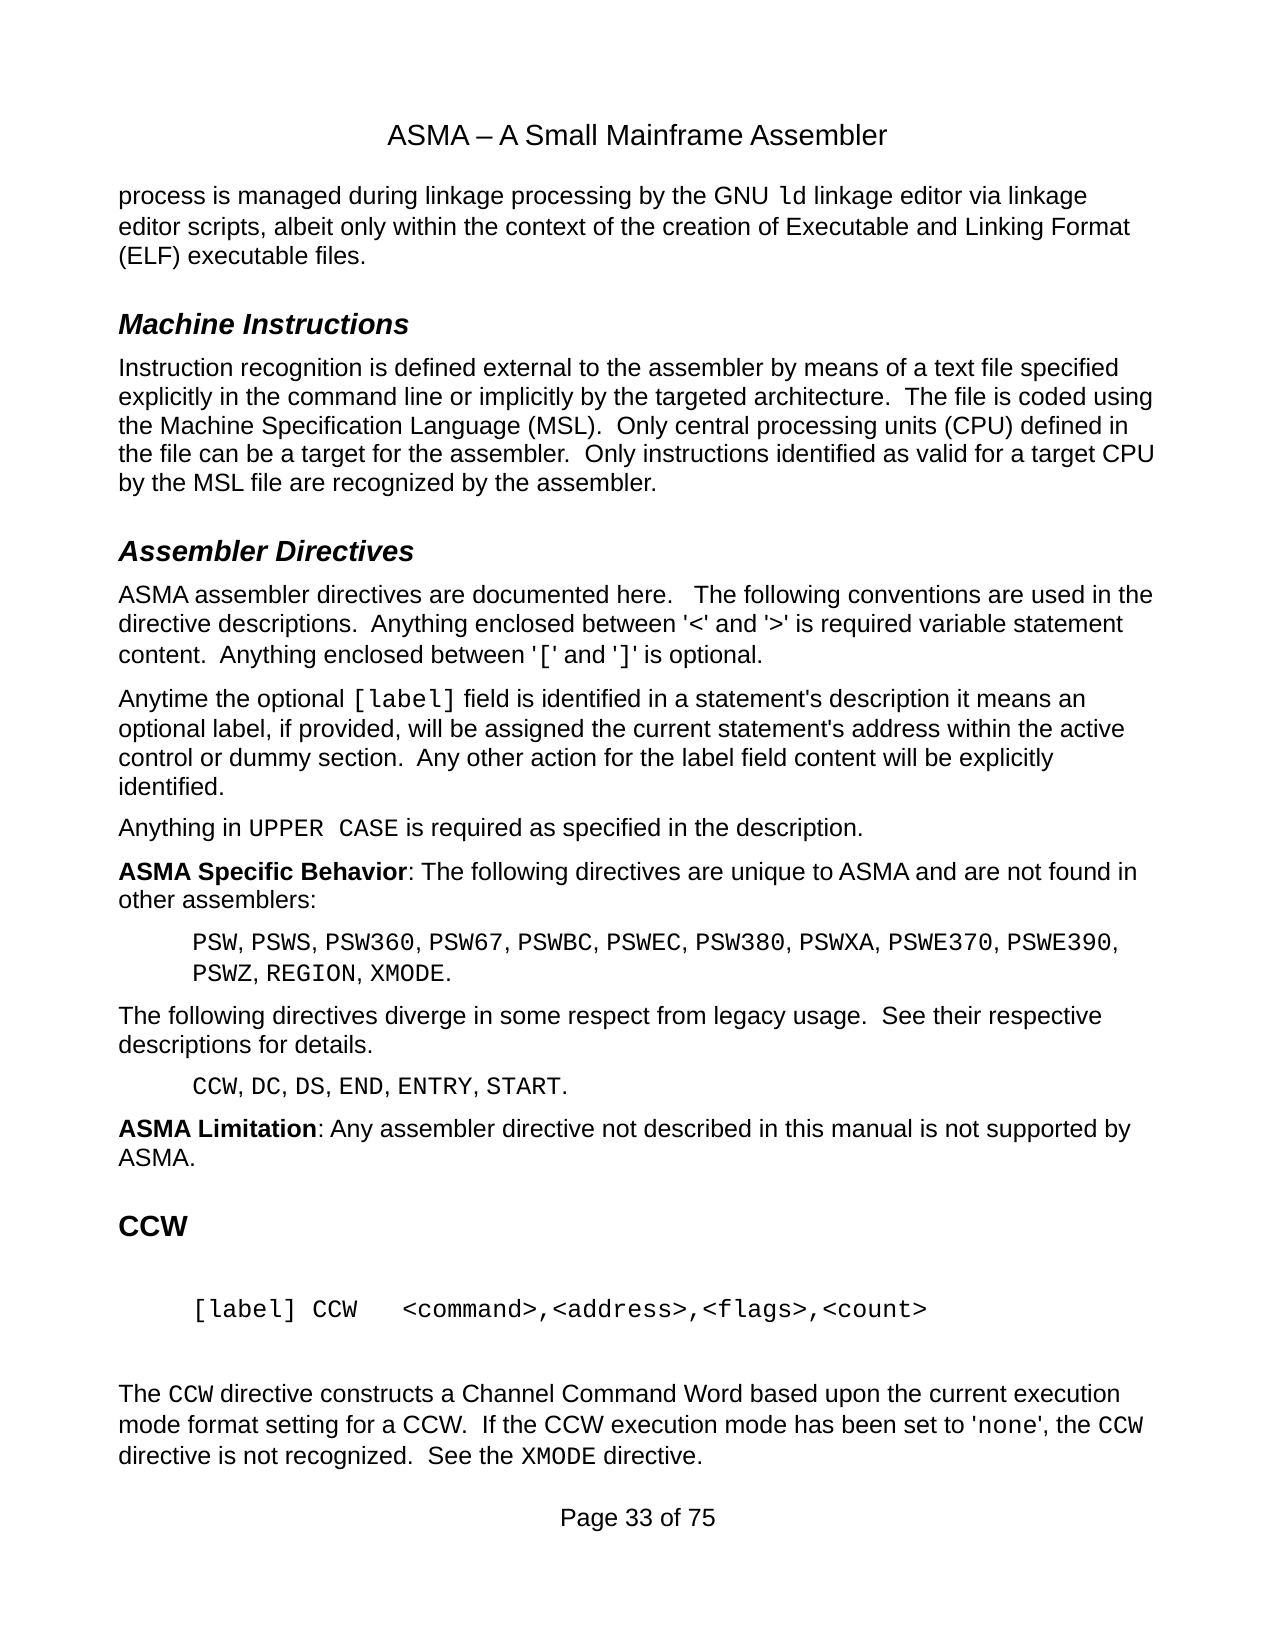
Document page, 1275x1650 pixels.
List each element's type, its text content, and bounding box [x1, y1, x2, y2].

text ASMA Specific Behavior: The following directives are unique to ASMA and are not found in other assemblers: [118, 857, 1157, 914]
text ASMA assembler directives are documented here. The following conventions are used in the directive descriptions. Anything enclosed between '<' and '>' is required variable statement content. Anything enclosed between '[' and ']' is optional. [118, 580, 1157, 671]
text ASMA Limitation: Any assembler directive not described in this manual is not supported by ASMA. [118, 1114, 1157, 1172]
subtitle Machine Instructions [118, 307, 1157, 341]
subtitle CCW [118, 1209, 1157, 1243]
text The following directives diverge in some respect from legacy usage. See their respective descriptions for details. [118, 1001, 1157, 1058]
text Instruction recognition is defined external to the assembler by means of a text file specified explicitly in the command line or implicitly by the targeted architecture. The file is coded using the Machine Specification Language (MSL). Only central processing units (CPU) defined in the file can be a target for the assembler. Only instructions identified as valid for a target CPU by the MSL file are recognized by the assembler. [118, 353, 1157, 497]
subtitle Assembler Directives [118, 534, 1157, 568]
text PSW, PSWS, PSW360, PSW67, PSWBC, PSWEC, PSW380, PSWXA, PSWE370, PSWE390, PSWZ, REGION, XMODE. [192, 927, 1157, 988]
text Anytime the optional [label] field is identified in a statement's description it means an optional label, if provided, will be assigned the current statement's address within the active control or dummy section. Any other action for the label field content will be explicitly identified. [118, 683, 1157, 801]
text CCW, DC, DS, END, ENTRY, START. [192, 1071, 1157, 1102]
text process is managed during linkage processing by the GNU ld linkage editor via linkage editor scripts, albeit only within the context of the creation of Executable and Linking Format (ELF) executable files. [118, 181, 1157, 269]
text [label] CCW <command>,<address>,<flags>,<count> [192, 1297, 1157, 1325]
text Anything in UPPER CASE is required as specified in the description. [118, 813, 1157, 844]
text The CCW directive constructs a Channel Command Word based upon the current execution mode format setting for a CCW. If the CCW execution mode has been set to 'none', the CCW directive is not recognized. See the XMODE directive. [118, 1379, 1157, 1472]
